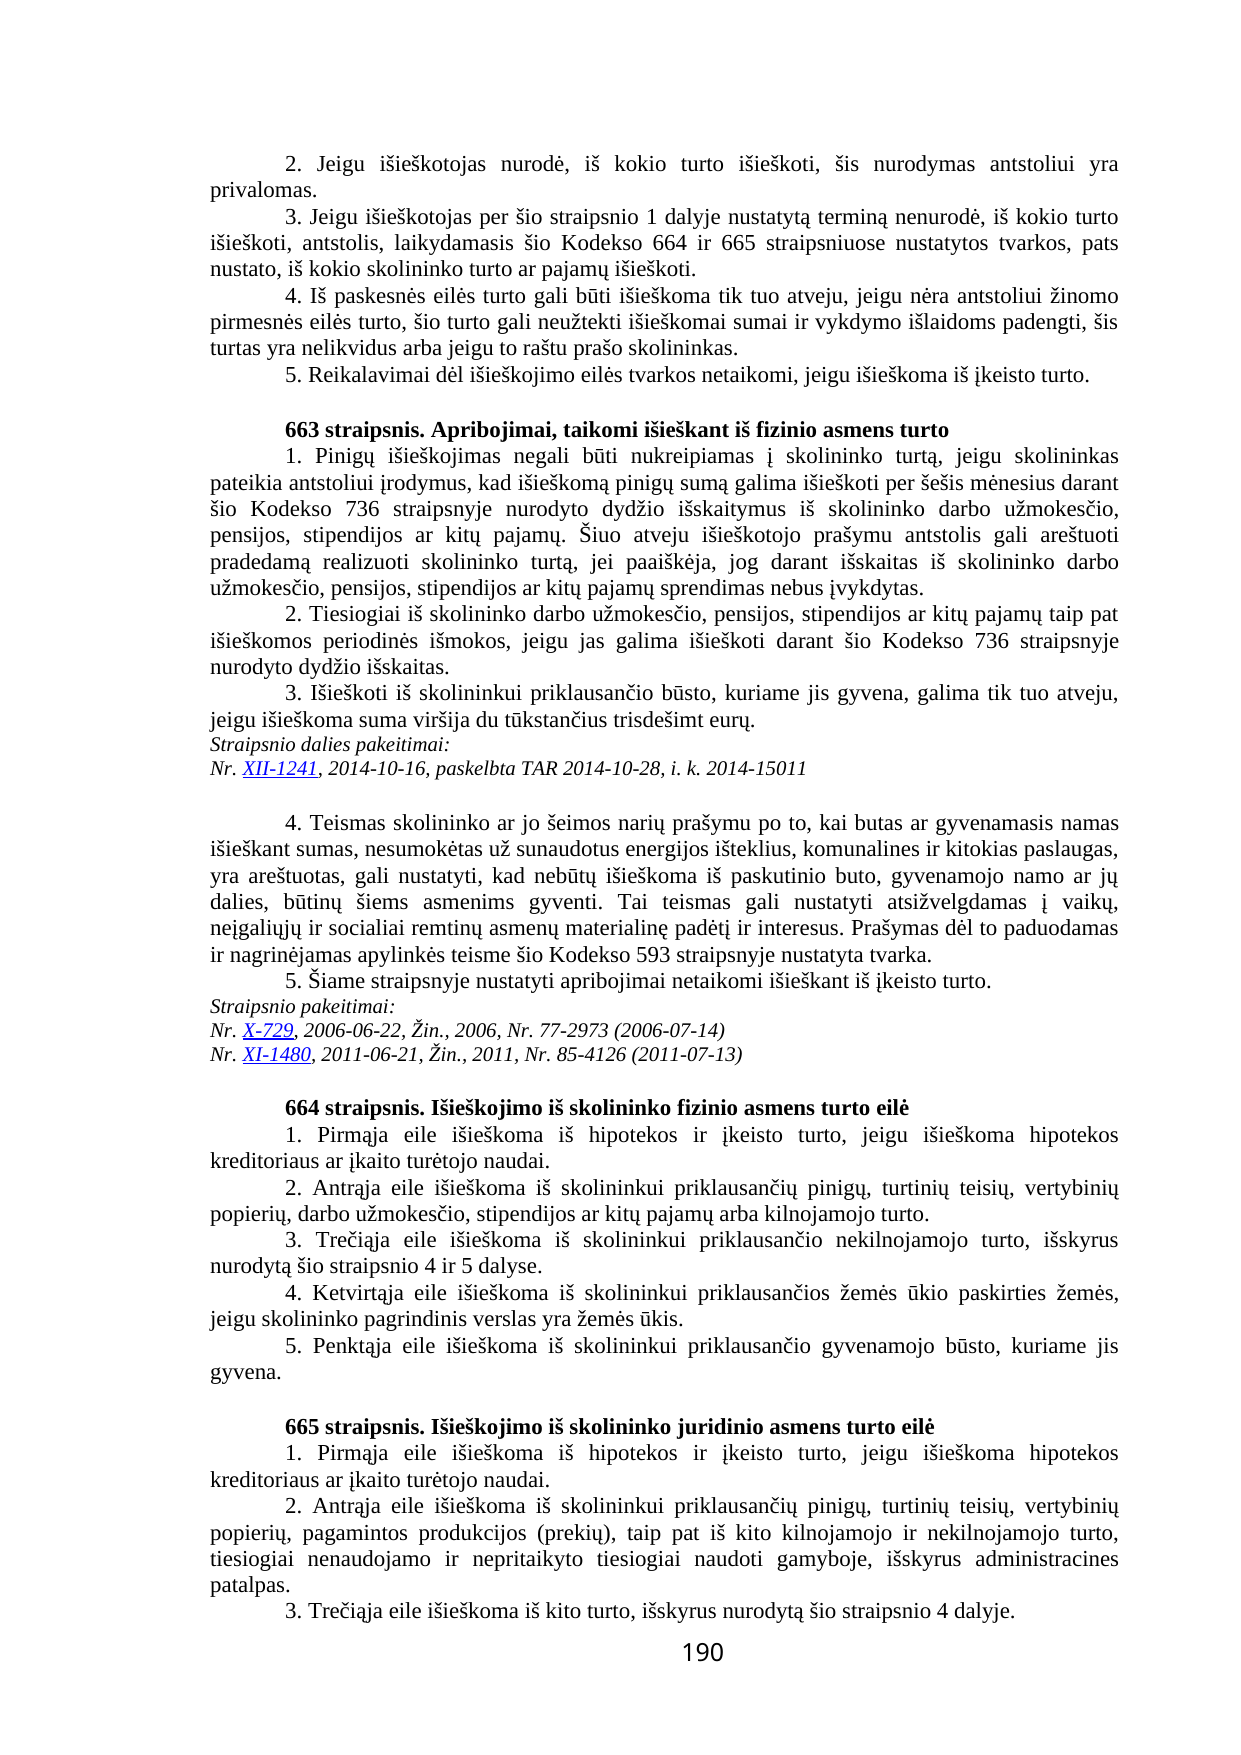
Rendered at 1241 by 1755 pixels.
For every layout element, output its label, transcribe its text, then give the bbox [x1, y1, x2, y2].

text 664 straipsnis. Išieškojimo iš skolininko fizinio asmens turto eilė [210, 1094, 1120, 1121]
text Nr. XII-1241, 2014-10-16, paskelbta TAR 2014-10-28, i. k. 2014-15011 [210, 756, 1120, 780]
text 4. Ketvirtąja eile išieškoma iš skolininkui priklausančios žemės ūkio paskirties žemės, jeigu skolininko pagrindinis verslas yra žemės ūkis. [210, 1279, 1120, 1332]
text 1. Pirmąja eile išieškoma iš hipotekos ir įkeisto turto, jeigu išieškoma hipotekos kreditoriaus ar įkaito turėtojo naudai. [210, 1439, 1120, 1492]
text 2. Antrąja eile išieškoma iš skolininkui priklausančių pinigų, turtinių teisių, vertybinių popierių, darbo užmokesčio, stipendijos ar kitų pajamų arba kilnojamojo turto. [210, 1173, 1120, 1226]
text Nr. XI-1480, 2011-06-21, Žin., 2011, Nr. 85-4126 (2011-07-13) [210, 1042, 1120, 1066]
text 2. Antrąja eile išieškoma iš skolininkui priklausančių pinigų, turtinių teisių, vertybinių popierių, pagamintos produkcijos (prekių), taip pat iš kito kilnojamojo ir nekilnojamojo turto, tiesiogiai nenaudojamo ir nepritaikyto tiesiogiai naudoti gamyboje, išskyrus administracines patalpas. [210, 1492, 1120, 1598]
text 3. Jeigu išieškotojas per šio straipsnio 1 dalyje nustatytą terminą nenurodė, iš kokio turto išieškoti, antstolis, laikydamasis šio Kodekso 664 ir 665 straipsniuose nustatytos tvarkos, pats nustato, iš kokio skolininko turto ar pajamų išieškoti. [210, 203, 1120, 282]
text 3. Trečiąja eile išieškoma iš skolininkui priklausančio nekilnojamojo turto, išskyrus nurodytą šio straipsnio 4 ir 5 dalyse. [210, 1226, 1120, 1279]
text 663 straipsnis. Apribojimai, taikomi išieškant iš fizinio asmens turto [210, 416, 1120, 442]
text 3. Išieškoti iš skolininkui priklausančio būsto, kuriame jis gyvena, galima tik tuo atveju, jeigu išieškoma suma viršija du tūkstančius trisdešimt eurų. [210, 679, 1120, 732]
text 665 straipsnis. Išieškojimo iš skolininko juridinio asmens turto eilė [210, 1413, 1120, 1439]
text 2. Tiesiogiai iš skolininko darbo užmokesčio, pensijos, stipendijos ar kitų pajamų taip pat išieškomos periodinės išmokos, jeigu jas galima išieškoti darant šio Kodekso 736 straipsnyje nurodyto dydžio išskaitas. [210, 600, 1120, 679]
text 5. Šiame straipsnyje nustatyti apribojimai netaikomi išieškant iš įkeisto turto. [210, 967, 1120, 993]
text Straipsnio pakeitimai: [210, 993, 1120, 1018]
text 2. Jeigu išieškotojas nurodė, iš kokio turto išieškoti, šis nurodymas antstoliui yra privalomas. [210, 150, 1120, 203]
text 4. Teismas skolininko ar jo šeimos narių prašymu po to, kai butas ar gyvenamasis namas išieškant sumas, nesumokėtas už sunaudotus energijos išteklius, komunalines ir kitokias paslaugas, yra areštuotas, gali nustatyti, kad nebūtų išieškoma iš paskutinio buto, gyvenamojo namo ar jų dalies, būtinų šiems asmenims gyventi. Tai teismas gali nustatyti atsižvelgdamas į vaikų, neįgaliųjų ir socialiai remtinų asmenų materialinę padėtį ir interesus. Prašymas dėl to paduodamas ir nagrinėjamas apylinkės teisme šio Kodekso 593 straipsnyje nustatyta tvarka. [210, 809, 1120, 967]
text 1. Pirmąja eile išieškoma iš hipotekos ir įkeisto turto, jeigu išieškoma hipotekos kreditoriaus ar įkaito turėtojo naudai. [210, 1121, 1120, 1173]
text 1. Pinigų išieškojimas negali būti nukreipiamas į skolininko turtą, jeigu skolininkas pateikia antstoliui įrodymus, kad išieškomą pinigų sumą galima išieškoti per šešis mėnesius darant šio Kodekso 736 straipsnyje nurodyto dydžio išskaitymus iš skolininko darbo užmokesčio, pensijos, stipendijos ar kitų pajamų. Šiuo atveju išieškotojo prašymu antstolis gali areštuoti pradedamą realizuoti skolininko turtą, jei paaiškėja, jog darant išskaitas iš skolininko darbo užmokesčio, pensijos, stipendijos ar kitų pajamų sprendimas nebus įvykdytas. [210, 442, 1120, 600]
text Nr. X-729, 2006-06-22, Žin., 2006, Nr. 77-2973 (2006-07-14) [210, 1018, 1120, 1042]
text 3. Trečiąja eile išieškoma iš kito turto, išskyrus nurodytą šio straipsnio 4 dalyje. [210, 1598, 1120, 1624]
text Straipsnio dalies pakeitimai: [210, 732, 1120, 756]
text 5. Penktąja eile išieškoma iš skolininkui priklausančio gyvenamojo būsto, kuriame jis gyvena. [210, 1332, 1120, 1384]
text 4. Iš paskesnės eilės turto gali būti išieškoma tik tuo atveju, jeigu nėra antstoliui žinomo pirmesnės eilės turto, šio turto gali neužtekti išieškomai sumai ir vykdymo išlaidoms padengti, šis turtas yra nelikvidus arba jeigu to raštu prašo skolininkas. [210, 282, 1120, 361]
text 5. Reikalavimai dėl išieškojimo eilės tvarkos netaikomi, jeigu išieškoma iš įkeisto turto. [210, 361, 1120, 387]
